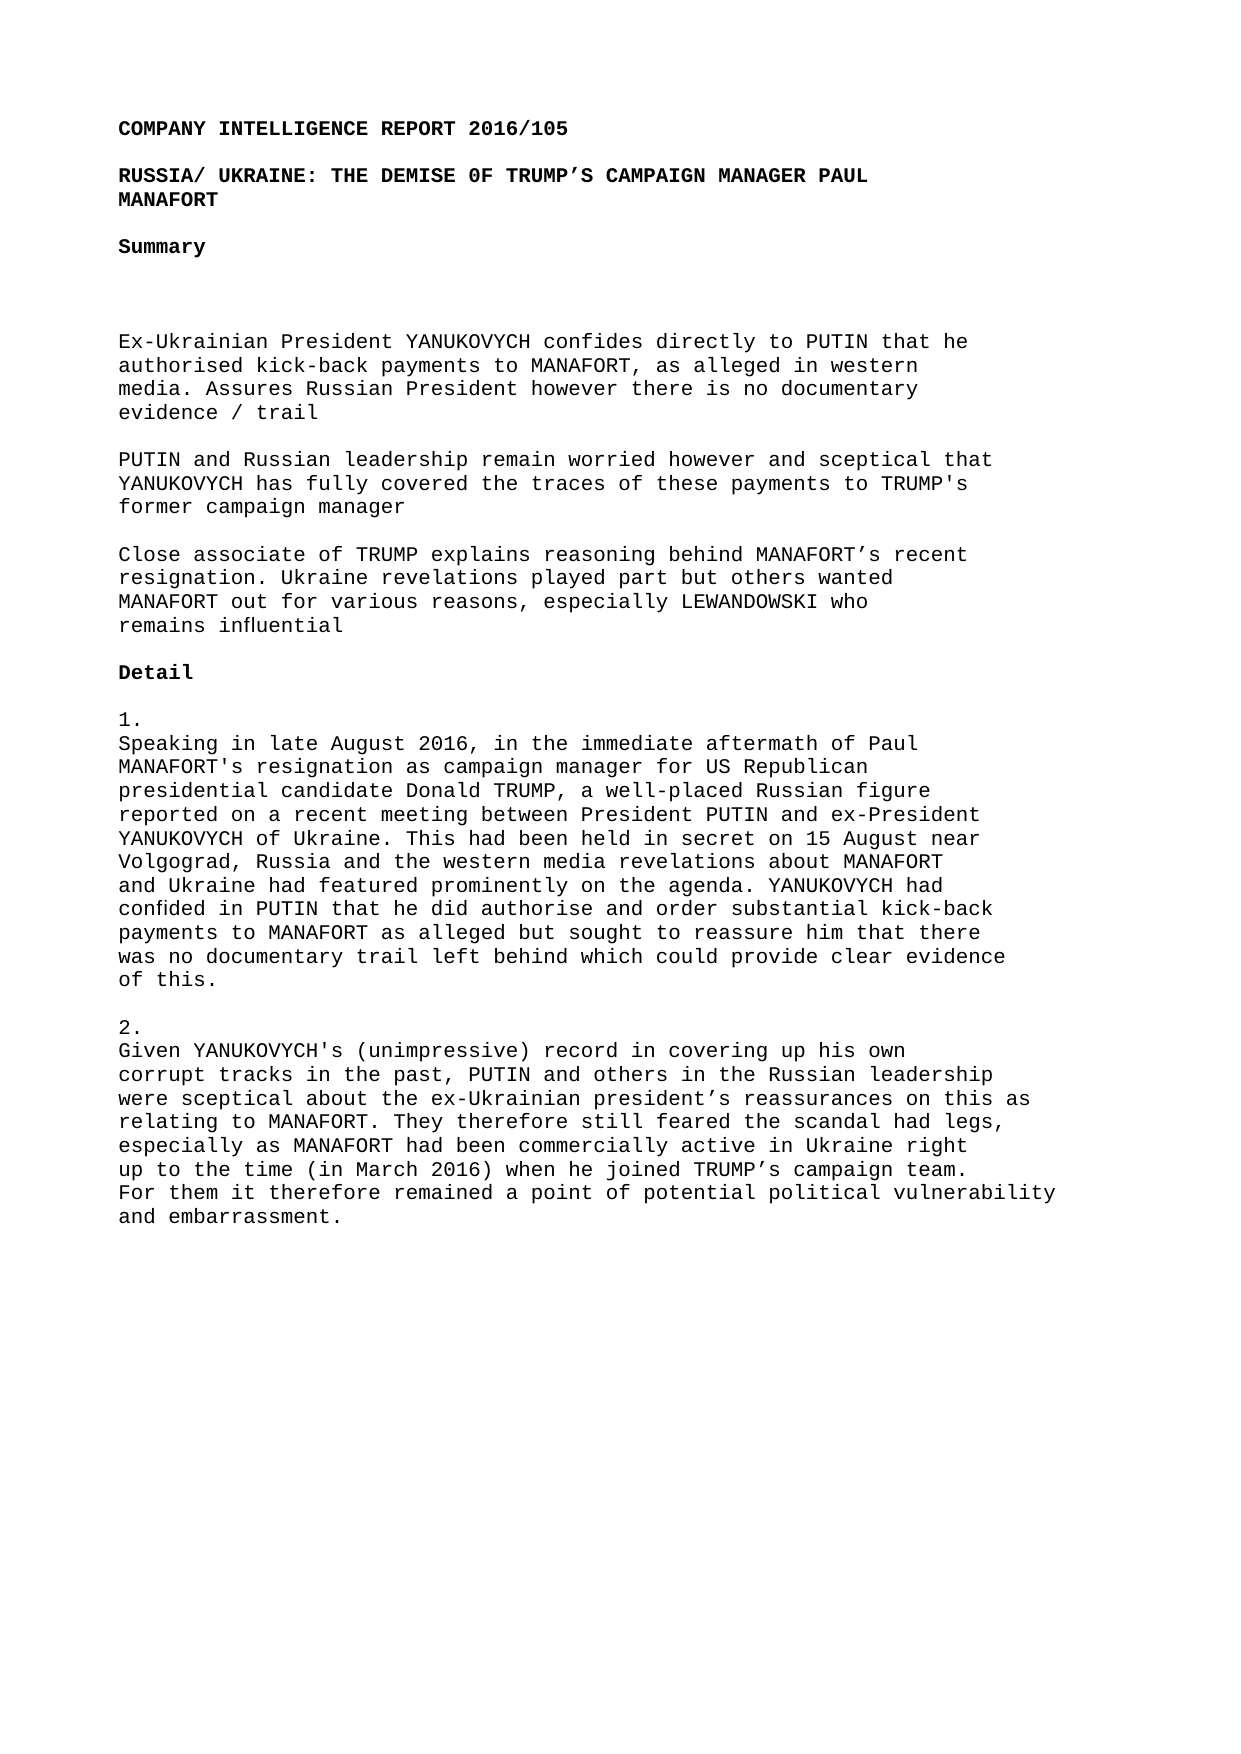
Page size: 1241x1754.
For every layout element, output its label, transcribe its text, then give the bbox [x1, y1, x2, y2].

text PUTIN and Russian leadership remain worried however and sceptical that [118, 449, 1122, 473]
text former campaign manager [118, 496, 1122, 520]
text payments to MANAFORT as alleged but sought to reassure him that there [118, 922, 1122, 946]
text Detail [118, 662, 1122, 686]
text were sceptical about the ex-Ukrainian president’s reassurances on this as [118, 1088, 1122, 1111]
text media. Assures Russian President however there is no documentary [118, 378, 1122, 402]
text conﬁded in PUTIN that he did authorise and order substantial kick-back [118, 898, 1122, 922]
text reported on a recent meeting between President PUTIN and ex-President [118, 804, 1122, 827]
text authorised kick-back payments to MANAFORT, as alleged in western [118, 354, 1122, 378]
text evidence / trail [118, 402, 1122, 426]
text YANUKOVYCH of Ukraine. This had been held in secret on 15 August near [118, 827, 1122, 851]
text Volgograd, Russia and the western media revelations about MANAFORT [118, 851, 1122, 875]
text 1. [118, 709, 1122, 733]
text and embarrassment. [118, 1206, 1122, 1229]
text MANAFORT out for various reasons, especially LEWANDOWSKI who [118, 591, 1122, 615]
text especially as MANAFORT had been commercially active in Ukraine right [118, 1135, 1122, 1158]
text 2. [118, 1017, 1122, 1040]
text remains inﬂuential [118, 615, 1122, 638]
text corrupt tracks in the past, PUTIN and others in the Russian leadership [118, 1064, 1122, 1088]
text MANAFORT [118, 189, 1122, 213]
text YANUKOVYCH has fully covered the traces of these payments to TRUMP's [118, 473, 1122, 496]
text Given YANUKOVYCH's (unimpressive) record in covering up his own [118, 1040, 1122, 1064]
text presidential candidate Donald TRUMP, a well-placed Russian figure [118, 780, 1122, 804]
text For them it therefore remained a point of potential political vulnerability [118, 1182, 1122, 1206]
text of this. [118, 969, 1122, 993]
text and Ukraine had featured prominently on the agenda. YANUKOVYCH had [118, 875, 1122, 898]
text resignation. Ukraine revelations played part but others wanted [118, 567, 1122, 591]
text RUSSIA/ UKRAINE: THE DEMISE 0F TRUMP’S CAMPAIGN MANAGER PAUL [118, 165, 1122, 189]
text Ex-Ukrainian President YANUKOVYCH confides directly to PUTIN that he [118, 331, 1122, 354]
text MANAFORT's resignation as campaign manager for US Republican [118, 757, 1122, 780]
text COMPANY INTELLIGENCE REPORT 2016/105 [118, 118, 1122, 142]
text up to the time (in March 2016) when he joined TRUMP’s campaign team. [118, 1158, 1122, 1182]
text Close associate of TRUMP explains reasoning behind MANAFORT’s recent [118, 544, 1122, 567]
text Summary [118, 236, 1122, 260]
text was no documentary trail left behind which could provide clear evidence [118, 946, 1122, 969]
text Speaking in late August 2016, in the immediate aftermath of Paul [118, 733, 1122, 757]
text relating to MANAFORT. They therefore still feared the scandal had legs, [118, 1111, 1122, 1135]
